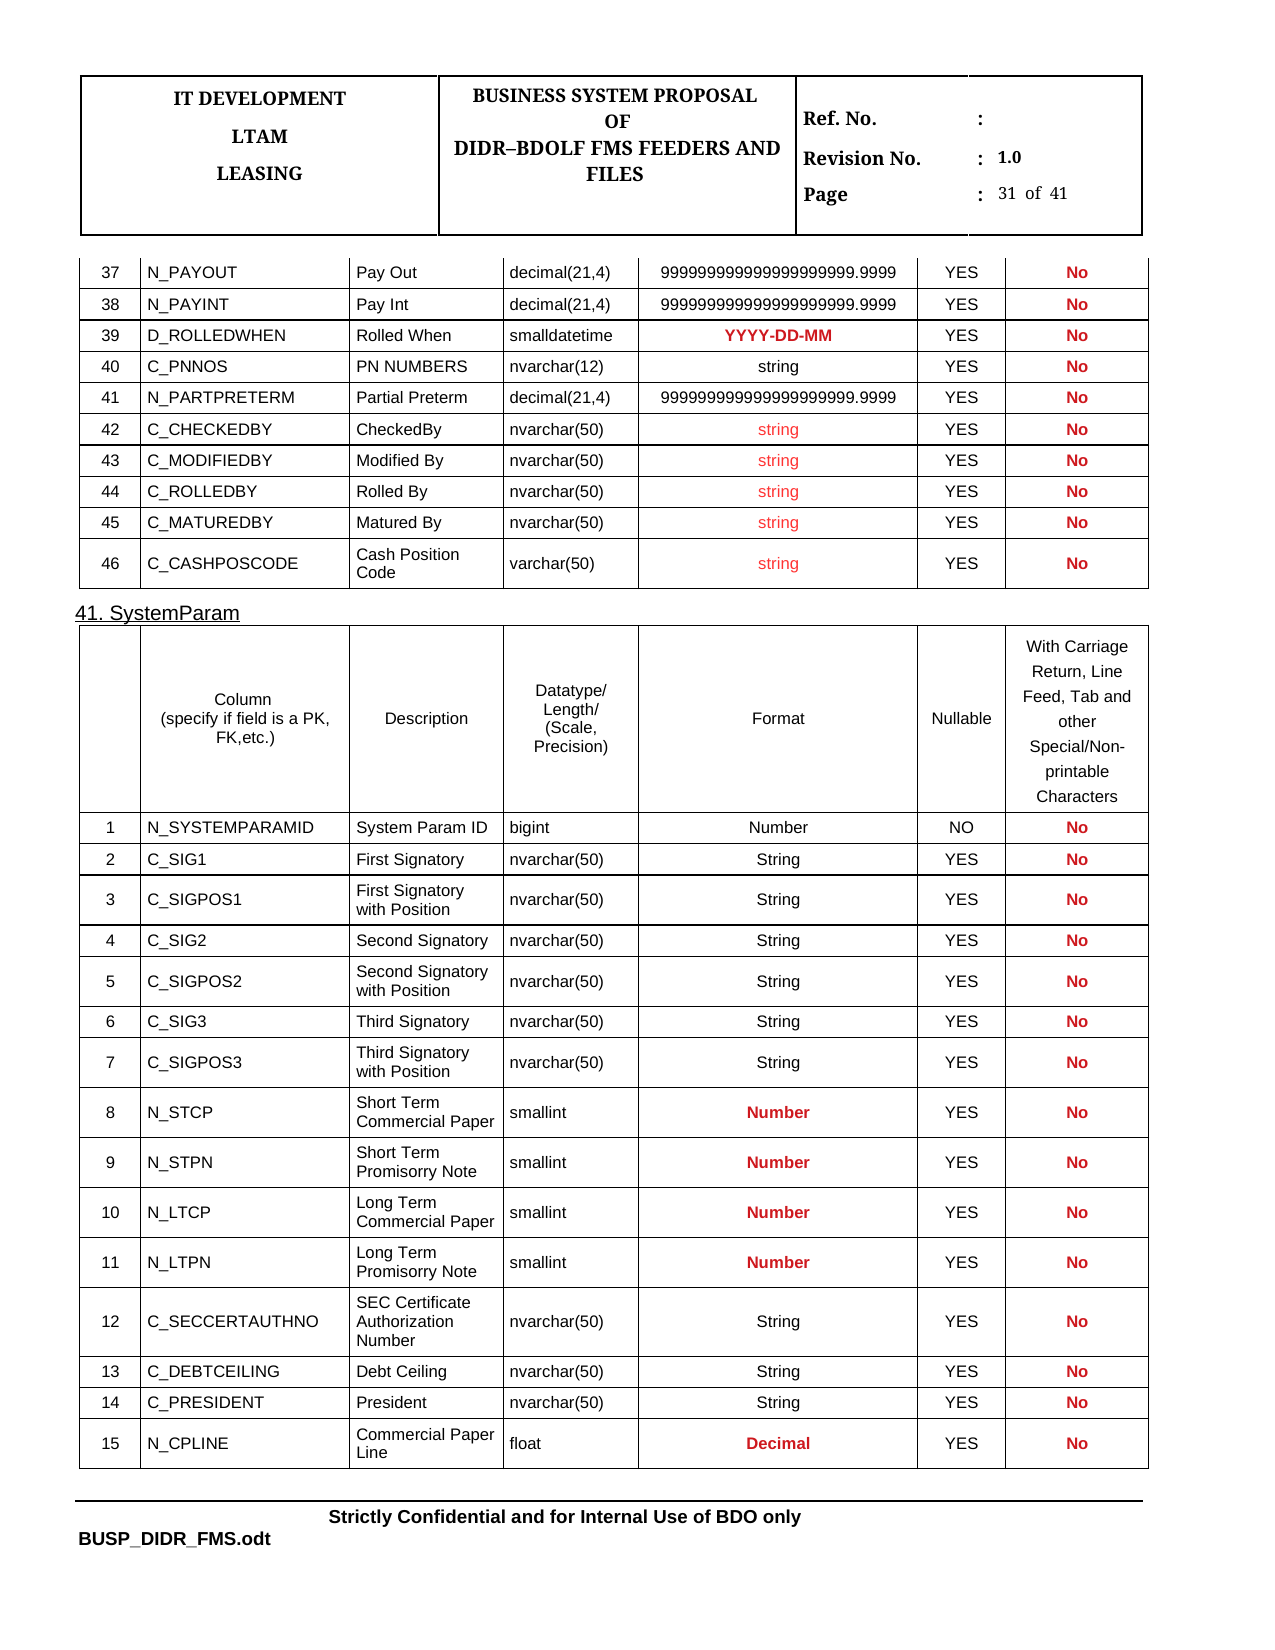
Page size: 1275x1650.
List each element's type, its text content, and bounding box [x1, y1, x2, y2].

text 41. SystemParam [75, 601, 1143, 624]
table_cell No [1006, 383, 1148, 413]
table_cell No [1006, 446, 1148, 476]
table_cell decimal(21,4) [504, 383, 638, 413]
table_cell Third Signatory [350, 1007, 503, 1037]
table_cell string [639, 414, 917, 444]
table_cell C_CHECKEDBY [141, 414, 349, 444]
table_cell YES [918, 1288, 1005, 1356]
table_cell Number [639, 1138, 917, 1187]
table_cell 11 [80, 1238, 140, 1287]
table_cell Partial Preterm [350, 383, 503, 413]
table_cell varchar(50) [504, 539, 638, 588]
table_cell YES [918, 1388, 1005, 1418]
table_cell No [1006, 1138, 1148, 1187]
table_header Description [350, 626, 503, 812]
table_cell string [639, 508, 917, 538]
table_cell String [639, 876, 917, 924]
table_cell C_SIGPOS3 [141, 1038, 349, 1087]
table_cell N_LTCP [141, 1188, 349, 1237]
table_cell string [639, 446, 917, 476]
table_cell No [1006, 1238, 1148, 1287]
table_cell 8 [80, 1088, 140, 1137]
table_cell No [1006, 289, 1148, 319]
table_cell C_CASHPOSCODE [141, 539, 349, 588]
table_cell CheckedBy [350, 414, 503, 444]
table_cell YES [918, 383, 1005, 413]
table_cell No [1006, 1288, 1148, 1356]
table_cell Third Signatory with Position [350, 1038, 503, 1087]
table_cell nvarchar(50) [504, 1038, 638, 1087]
table_cell YES [918, 1088, 1005, 1137]
table_cell YES [918, 477, 1005, 507]
table_cell string [639, 352, 917, 382]
table_cell 3 [80, 876, 140, 924]
table_cell 1 [80, 813, 140, 843]
table_cell D_ROLLEDWHEN [141, 321, 349, 351]
table_cell YES [918, 1138, 1005, 1187]
table_header Datatype/Length/ (Scale, Precision) [504, 626, 638, 812]
table_cell nvarchar(12) [504, 352, 638, 382]
table_cell String [639, 1357, 917, 1387]
table_cell YES [918, 321, 1005, 351]
table_cell N_STCP [141, 1088, 349, 1137]
table_cell SEC Certificate Authorization Number [350, 1288, 503, 1356]
table_cell No [1006, 876, 1148, 924]
table_cell N_PAYINT [141, 289, 349, 319]
table_cell 42 [80, 414, 140, 444]
table_cell nvarchar(50) [504, 957, 638, 1006]
table_cell No [1006, 508, 1148, 538]
table_cell YES [918, 1419, 1005, 1468]
table_cell 40 [80, 352, 140, 382]
table_cell smalldatetime [504, 321, 638, 351]
table_cell Long Term Commercial Paper [350, 1188, 503, 1237]
table_cell nvarchar(50) [504, 926, 638, 956]
table_cell YES [918, 1238, 1005, 1287]
table_cell YES [918, 539, 1005, 588]
table_cell No [1006, 813, 1148, 843]
table_cell 45 [80, 508, 140, 538]
table_cell YES [918, 1007, 1005, 1037]
table_cell 6 [80, 1007, 140, 1037]
table_cell PN NUMBERS [350, 352, 503, 382]
table_cell No [1006, 926, 1148, 956]
table_cell 999999999999999999999.9999 [639, 289, 917, 319]
table_cell String [639, 1388, 917, 1418]
table_cell YES [918, 289, 1005, 319]
table_cell No [1006, 258, 1148, 288]
table_cell String [639, 1288, 917, 1356]
table_cell C_SIG2 [141, 926, 349, 956]
table_cell 4 [80, 926, 140, 956]
table_cell No [1006, 414, 1148, 444]
table_cell nvarchar(50) [504, 446, 638, 476]
table_cell smallint [504, 1138, 638, 1187]
table_cell C_MODIFIEDBY [141, 446, 349, 476]
table_cell No [1006, 321, 1148, 351]
table_cell YYYY-DD-MM [639, 321, 917, 351]
table_cell C_SIG1 [141, 844, 349, 874]
table_cell No [1006, 352, 1148, 382]
table_cell String [639, 1007, 917, 1037]
table_cell nvarchar(50) [504, 876, 638, 924]
table_cell 999999999999999999999.9999 [639, 383, 917, 413]
table_cell YES [918, 1038, 1005, 1087]
table_cell Modified By [350, 446, 503, 476]
table_cell nvarchar(50) [504, 1288, 638, 1356]
table_cell 38 [80, 289, 140, 319]
table_cell No [1006, 1188, 1148, 1237]
table_cell Number [639, 1188, 917, 1237]
table_cell Pay Out [350, 258, 503, 288]
table_cell No [1006, 844, 1148, 874]
table_cell No [1006, 1038, 1148, 1087]
table_cell Rolled By [350, 477, 503, 507]
table_cell 15 [80, 1419, 140, 1468]
table_cell 43 [80, 446, 140, 476]
table_cell 9 [80, 1138, 140, 1187]
table_cell decimal(21,4) [504, 258, 638, 288]
table_cell smallint [504, 1188, 638, 1237]
table_cell Matured By [350, 508, 503, 538]
table_cell Cash Position Code [350, 539, 503, 588]
table_header Column (specify if field is a PK, FK,etc.) [141, 626, 349, 812]
table_cell 7 [80, 1038, 140, 1087]
table_cell 39 [80, 321, 140, 351]
table_cell 2 [80, 844, 140, 874]
table_cell float [504, 1419, 638, 1468]
table_cell nvarchar(50) [504, 844, 638, 874]
table_cell YES [918, 446, 1005, 476]
table_cell string [639, 539, 917, 588]
table_cell C_DEBTCEILING [141, 1357, 349, 1387]
table_cell N_SYSTEMPARAMID [141, 813, 349, 843]
table_cell Number [639, 1238, 917, 1287]
table_cell NO [918, 813, 1005, 843]
table_cell 46 [80, 539, 140, 588]
table_cell 44 [80, 477, 140, 507]
table_header Format [639, 626, 917, 812]
table_cell nvarchar(50) [504, 477, 638, 507]
table_cell nvarchar(50) [504, 414, 638, 444]
table_header Nullable [918, 626, 1005, 812]
table_cell President [350, 1388, 503, 1418]
table_cell YES [918, 844, 1005, 874]
table_cell 5 [80, 957, 140, 1006]
table_cell decimal(21,4) [504, 289, 638, 319]
table_cell YES [918, 926, 1005, 956]
table_cell Second Signatory [350, 926, 503, 956]
table_header [80, 626, 140, 812]
table_cell YES [918, 414, 1005, 444]
table_cell N_PARTPRETERM [141, 383, 349, 413]
table_cell String [639, 844, 917, 874]
table_cell Short Term Promisorry Note [350, 1138, 503, 1187]
table_cell N_STPN [141, 1138, 349, 1187]
table_cell First Signatory with Position [350, 876, 503, 924]
table_cell No [1006, 1419, 1148, 1468]
table_cell C_SIGPOS2 [141, 957, 349, 1006]
table_cell N_CPLINE [141, 1419, 349, 1468]
table_cell smallint [504, 1088, 638, 1137]
table_cell smallint [504, 1238, 638, 1287]
table_cell Rolled When [350, 321, 503, 351]
table_cell YES [918, 508, 1005, 538]
table_cell bigint [504, 813, 638, 843]
table_cell YES [918, 1357, 1005, 1387]
table_cell 12 [80, 1288, 140, 1356]
table_cell Second Signatory with Position [350, 957, 503, 1006]
table_cell YES [918, 957, 1005, 1006]
table_cell String [639, 957, 917, 1006]
table_cell C_SIGPOS1 [141, 876, 349, 924]
table_header With Carriage Return, Line Feed, Tab and other Special/Non-printable Characters [1006, 626, 1148, 812]
table_cell No [1006, 539, 1148, 588]
table_cell YES [918, 352, 1005, 382]
table_cell YES [918, 258, 1005, 288]
table_cell nvarchar(50) [504, 1388, 638, 1418]
table_cell 999999999999999999999.9999 [639, 258, 917, 288]
table_cell N_LTPN [141, 1238, 349, 1287]
table_cell String [639, 926, 917, 956]
table_cell C_MATUREDBY [141, 508, 349, 538]
table_cell string [639, 477, 917, 507]
table_cell Long Term Promisorry Note [350, 1238, 503, 1287]
table_cell No [1006, 1007, 1148, 1037]
table_cell YES [918, 876, 1005, 924]
table_cell Debt Ceiling [350, 1357, 503, 1387]
table_cell nvarchar(50) [504, 1357, 638, 1387]
table_cell YES [918, 1188, 1005, 1237]
table_cell Short Term Commercial Paper [350, 1088, 503, 1137]
table_cell First Signatory [350, 844, 503, 874]
table_cell No [1006, 1088, 1148, 1137]
table_cell C_SECCERTAUTHNO [141, 1288, 349, 1356]
table_cell C_SIG3 [141, 1007, 349, 1037]
table_cell Decimal [639, 1419, 917, 1468]
table_cell 13 [80, 1357, 140, 1387]
table_cell Number [639, 813, 917, 843]
table_cell 37 [80, 258, 140, 288]
table_cell nvarchar(50) [504, 508, 638, 538]
table_cell Number [639, 1088, 917, 1137]
table_cell String [639, 1038, 917, 1087]
table_cell No [1006, 957, 1148, 1006]
table_cell Pay Int [350, 289, 503, 319]
table_cell No [1006, 1357, 1148, 1387]
table_cell 41 [80, 383, 140, 413]
table_cell 14 [80, 1388, 140, 1418]
table_cell N_PAYOUT [141, 258, 349, 288]
table_cell C_ROLLEDBY [141, 477, 349, 507]
table_cell C_PRESIDENT [141, 1388, 349, 1418]
table_cell No [1006, 477, 1148, 507]
table_cell 10 [80, 1188, 140, 1237]
table_cell No [1006, 1388, 1148, 1418]
table_cell Commercial Paper Line [350, 1419, 503, 1468]
table_cell System Param ID [350, 813, 503, 843]
table_cell C_PNNOS [141, 352, 349, 382]
table_cell nvarchar(50) [504, 1007, 638, 1037]
